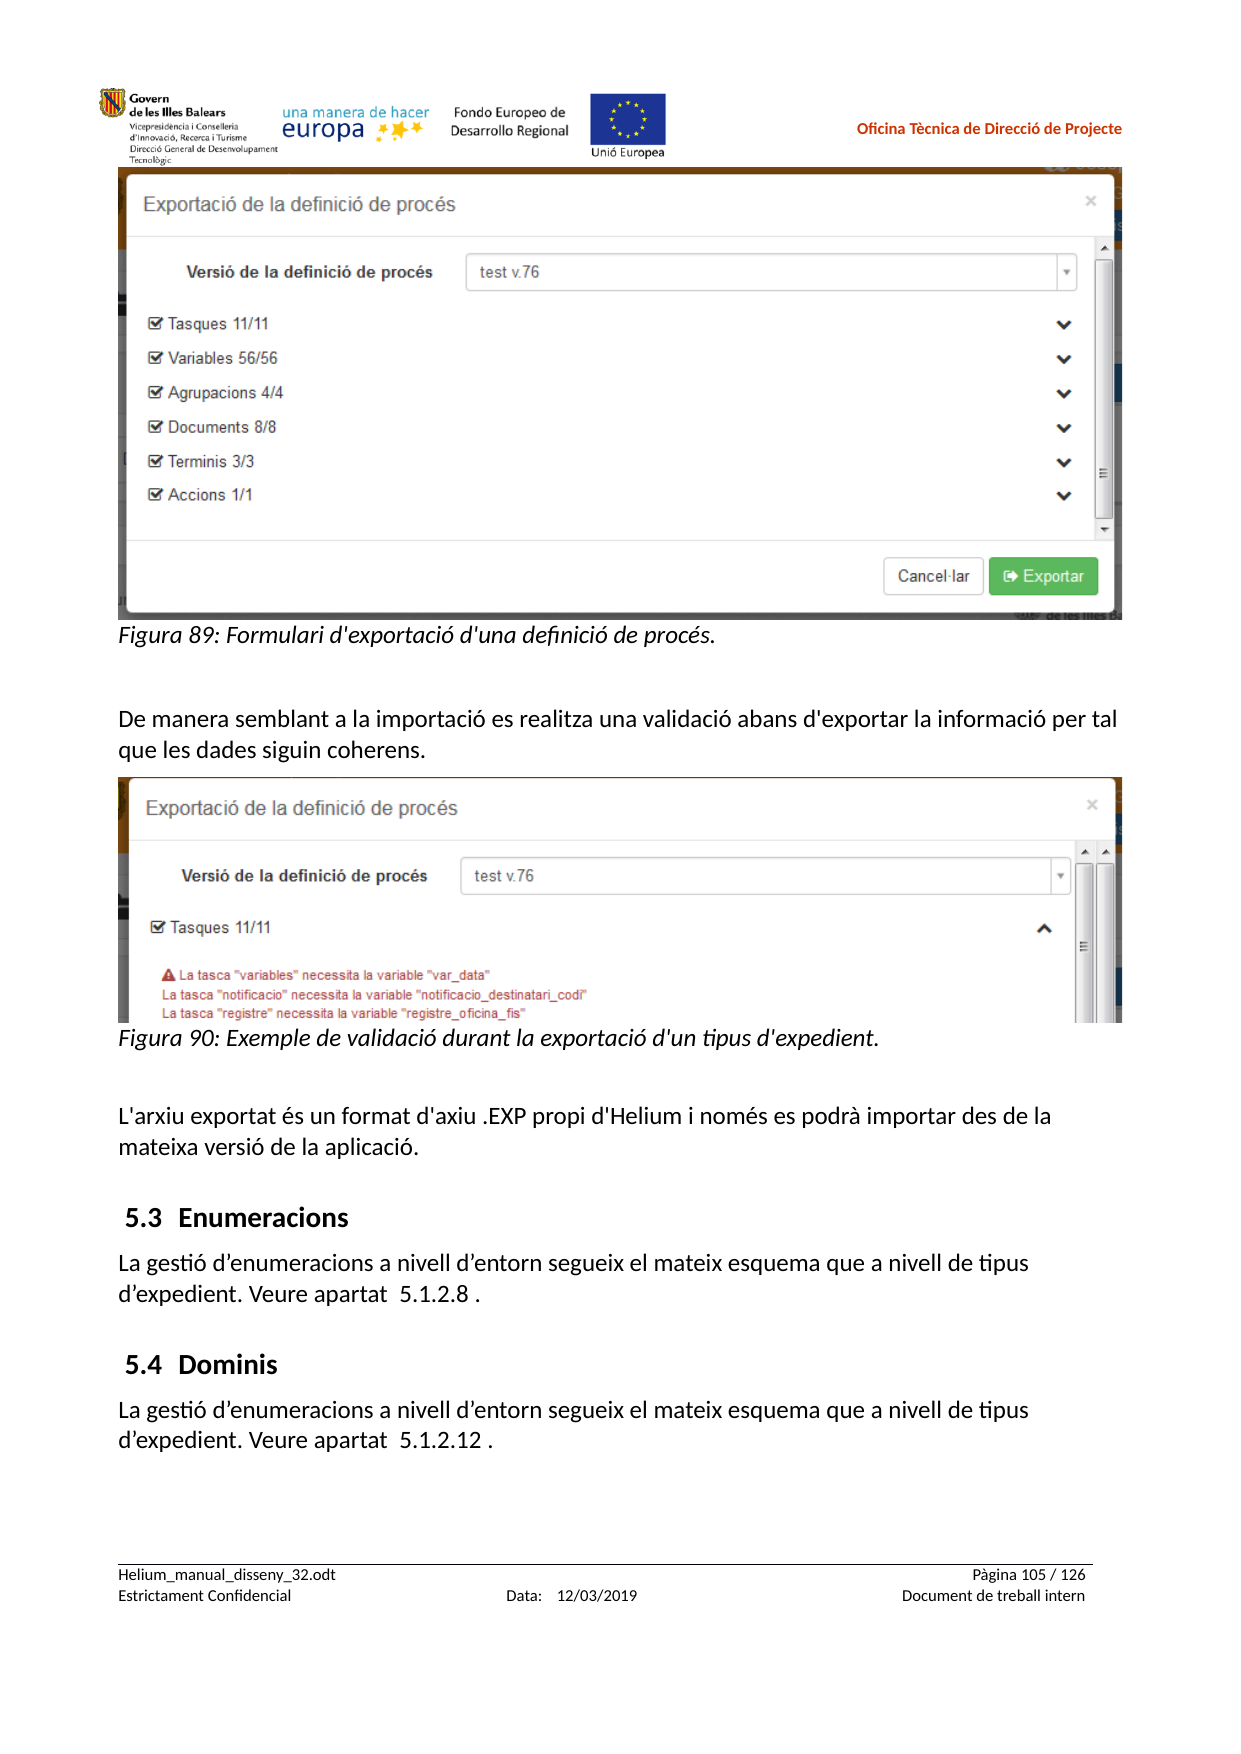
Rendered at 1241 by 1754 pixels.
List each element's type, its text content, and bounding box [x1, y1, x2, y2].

text L'arxiu exportat és un format d'axiu .EXP propi d'Helium i només es podrà importar des de la mateixa versió de la aplicació. [118, 1101, 1122, 1162]
subtitle Dominis [118, 1346, 1122, 1381]
text Figura 89: Formulari d'exportació d'una definició de procés. [118, 620, 1122, 650]
text De manera semblant a la importació es realitza una validació abans d'exportar la informació per tal que les dades siguin coherens. [118, 704, 1122, 765]
text La gestió d’enumeracions a nivell d’entorn segueix el mateix esquema que a nivell de tipus d’expedient. Veure apartat 5.1.2.8. [118, 1247, 1122, 1308]
picture [99, 87, 668, 166]
text La gestió d’enumeracions a nivell d’entorn segueix el mateix esquema que a nivell de tipus d’expedient. Veure apartat 5.1.2.12. [118, 1394, 1122, 1455]
subtitle Enumeracions [118, 1199, 1122, 1235]
picture [118, 167, 1123, 620]
text Figura 90: Exemple de validació durant la exportació d'un tipus d'expedient. [118, 1023, 1122, 1053]
picture [118, 777, 1123, 1023]
